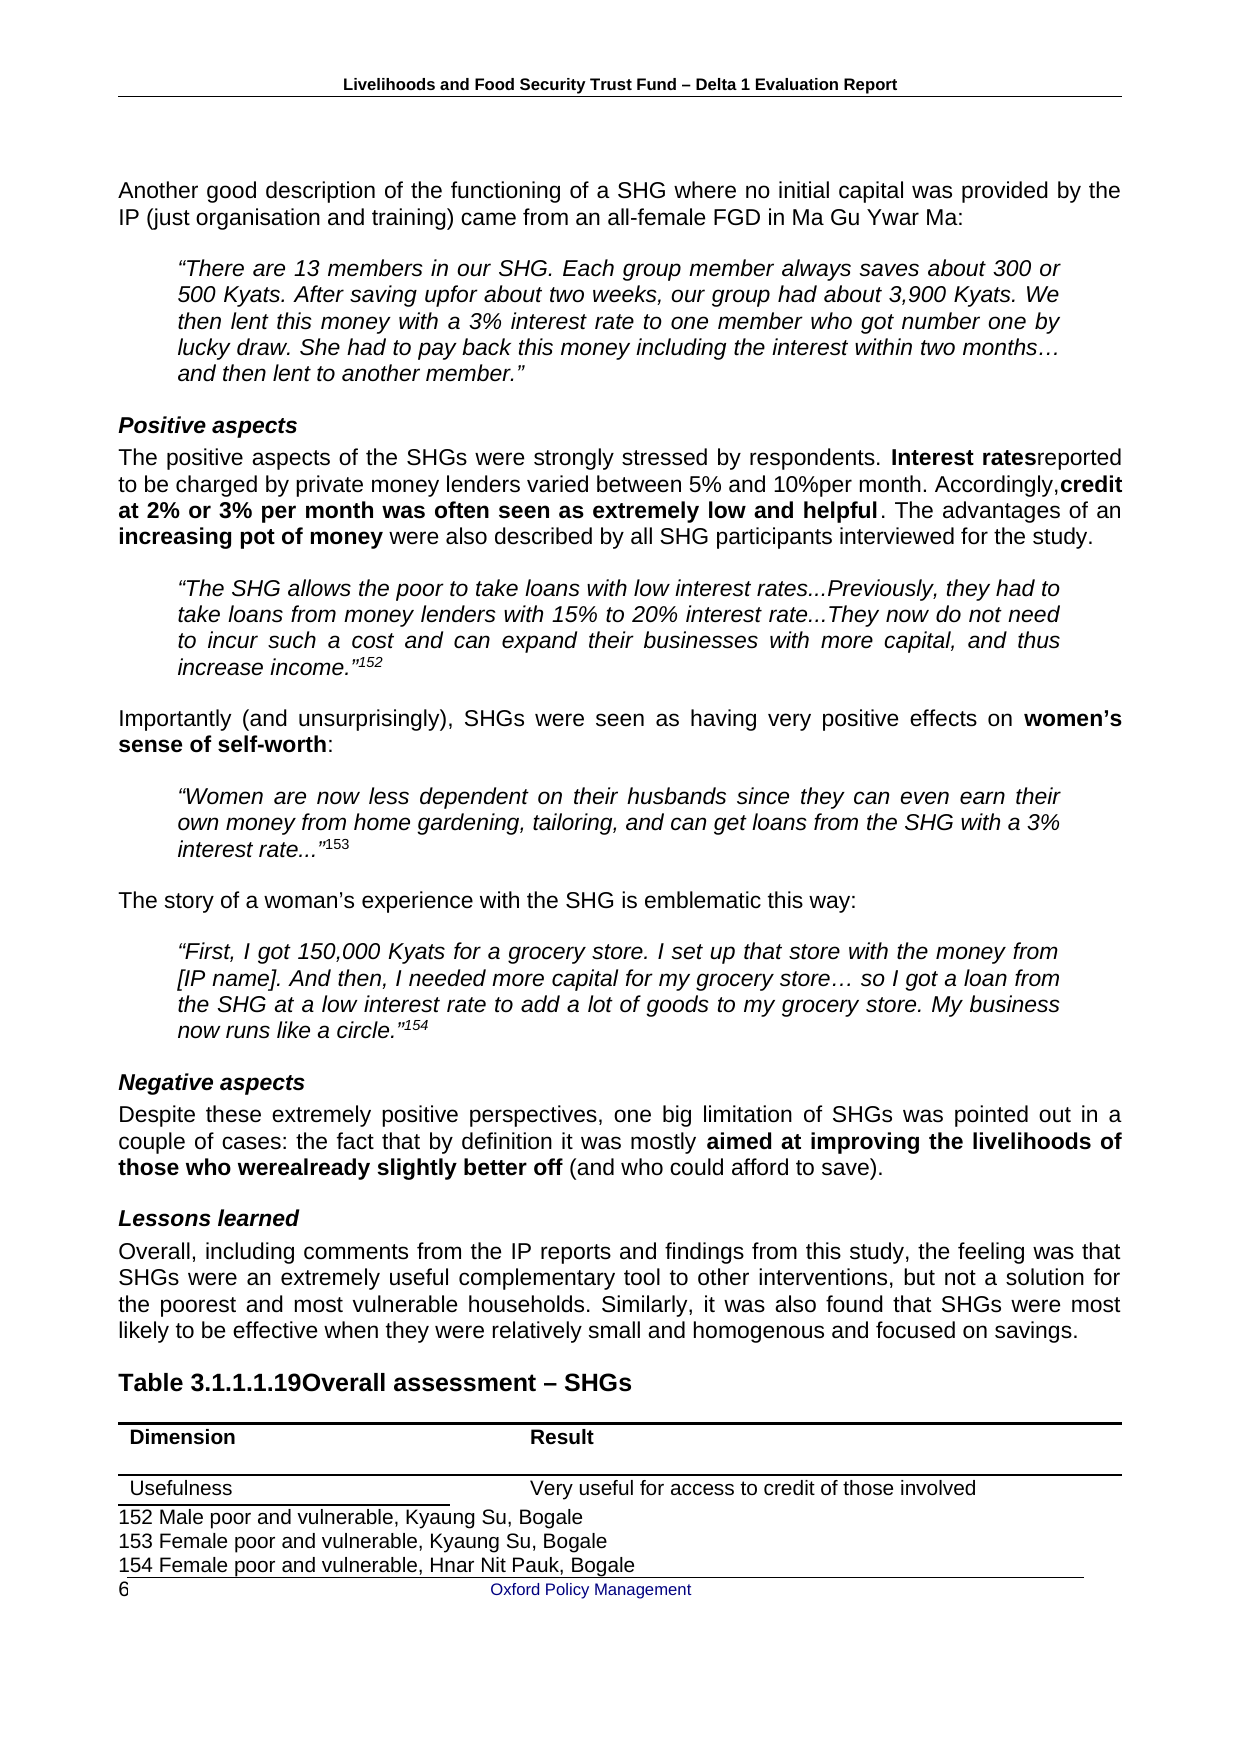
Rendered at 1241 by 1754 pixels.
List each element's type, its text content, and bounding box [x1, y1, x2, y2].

table_cell Very useful for access to credit of those involved [519, 1476, 1122, 1504]
text “There are 13 members in our SHG. Each group member always saves about 300 or 500 Kyats. After saving upfor about two weeks, our group had about 3,900 Kyats. We then lent this money with a 3% interest rate to one member who got number one by lucky draw. She had to pay back this money including the interest within two months… and then lent to another member.” [177, 255, 1063, 387]
table_header Dimension [118, 1425, 519, 1474]
list Overall assessment – SHGs [118, 1368, 1122, 1397]
table_header Result [519, 1425, 1122, 1474]
text Another good description of the functioning of a SHG where no initial capital was provided by the IP (just organisation and training) came from an all-female FGD in Ma Gu Ywar Ma: [118, 177, 1122, 230]
text Female poor and vulnerable, Hnar Nit Pauk, Bogale [118, 1553, 1122, 1577]
table_cell Usefulness [118, 1476, 519, 1504]
text The positive aspects of the SHGs were strongly stressed by respondents. Interest ratesreported to be charged by private money lenders varied between 5% and 10%per month. Accordingly,credit at 2% or 3% per month was often seen as extremely low and helpful. The advantages of an increasing pot of money were also described by all SHG participants interviewed for the study. [118, 444, 1122, 550]
subtitle Positive aspects [118, 412, 1122, 438]
text The story of a woman’s experience with the SHG is emblematic this way: [118, 887, 1122, 913]
text “First, I got 150,000 Kyats for a grocery store. I set up that store with the money from [IP name]. And then, I needed more capital for my grocery store… so I got a loan from the SHG at a low interest rate to add a lot of goods to my grocery store. My business now runs like a circle.” [177, 938, 1063, 1044]
subtitle Negative aspects [118, 1069, 1122, 1095]
text Male poor and vulnerable, Kyaung Su, Bogale [118, 1505, 1122, 1529]
text “The SHG allows the poor to take loans with low interest rates...Previously, they had to take loans from money lenders with 15% to 20% interest rate...They now do not need to incur such a cost and can expand their businesses with more capital, and thus increase income.” [177, 575, 1063, 680]
text Despite these extremely positive perspectives, one big limitation of SHGs was pointed out in a couple of cases: the fact that by definition it was mostly aimed at improving the livelihoods of those who werealready slightly better off (and who could afford to save). [118, 1101, 1122, 1180]
text Female poor and vulnerable, Kyaung Su, Bogale [118, 1529, 1122, 1553]
text Importantly (and unsurprisingly), SHGs were seen as having very positive effects on women’s sense of self-worth: [118, 705, 1122, 758]
text Overall, including comments from the IP reports and findings from this study, the feeling was that SHGs were an extremely useful complementary tool to other interventions, but not a solution for the poorest and most vulnerable households. Similarly, it was also found that SHGs were most likely to be effective when they were relatively small and homogenous and focused on savings. [118, 1238, 1122, 1343]
subtitle Lessons learned [118, 1205, 1122, 1232]
text “Women are now less dependent on their husbands since they can even earn their own money from home gardening, tailoring, and can get loans from the SHG with a 3% interest rate...” [177, 783, 1063, 862]
